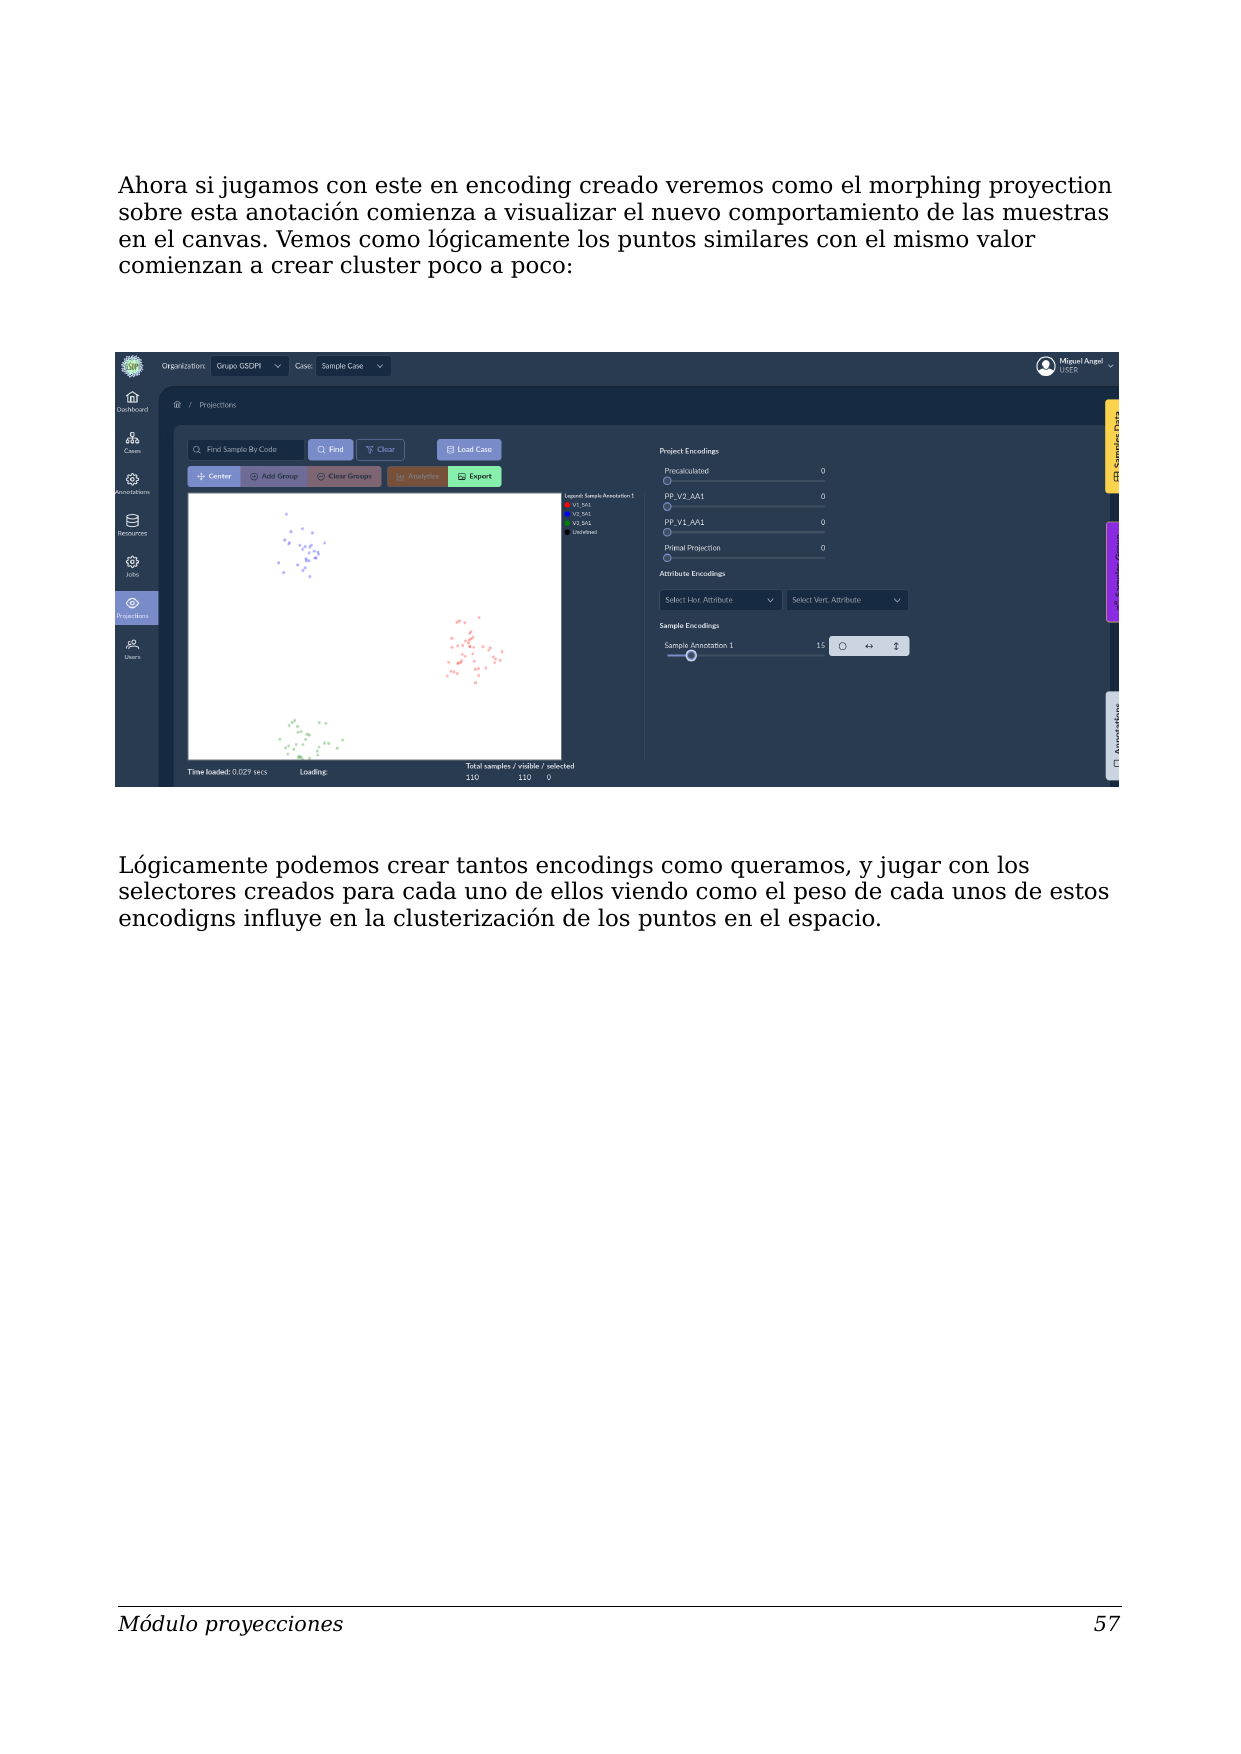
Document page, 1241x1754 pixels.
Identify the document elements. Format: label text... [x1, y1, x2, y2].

picture [115, 352, 1119, 787]
text Lógicamente podemos crear tantos encodings como queramos, y jugar con los selectores creados para cada uno de ellos viendo como el peso de cada unos de estos encodigns influye en la clusterización de los puntos en el espacio. [118, 852, 1122, 932]
text Ahora si jugamos con este en encoding creado veremos como el morphing proyection sobre esta anotación comienza a visualizar el nuevo comportamiento de las muestras en el canvas. Vemos como lógicamente los puntos similares con el mismo valor comienzan a crear cluster poco a poco: [118, 173, 1122, 840]
